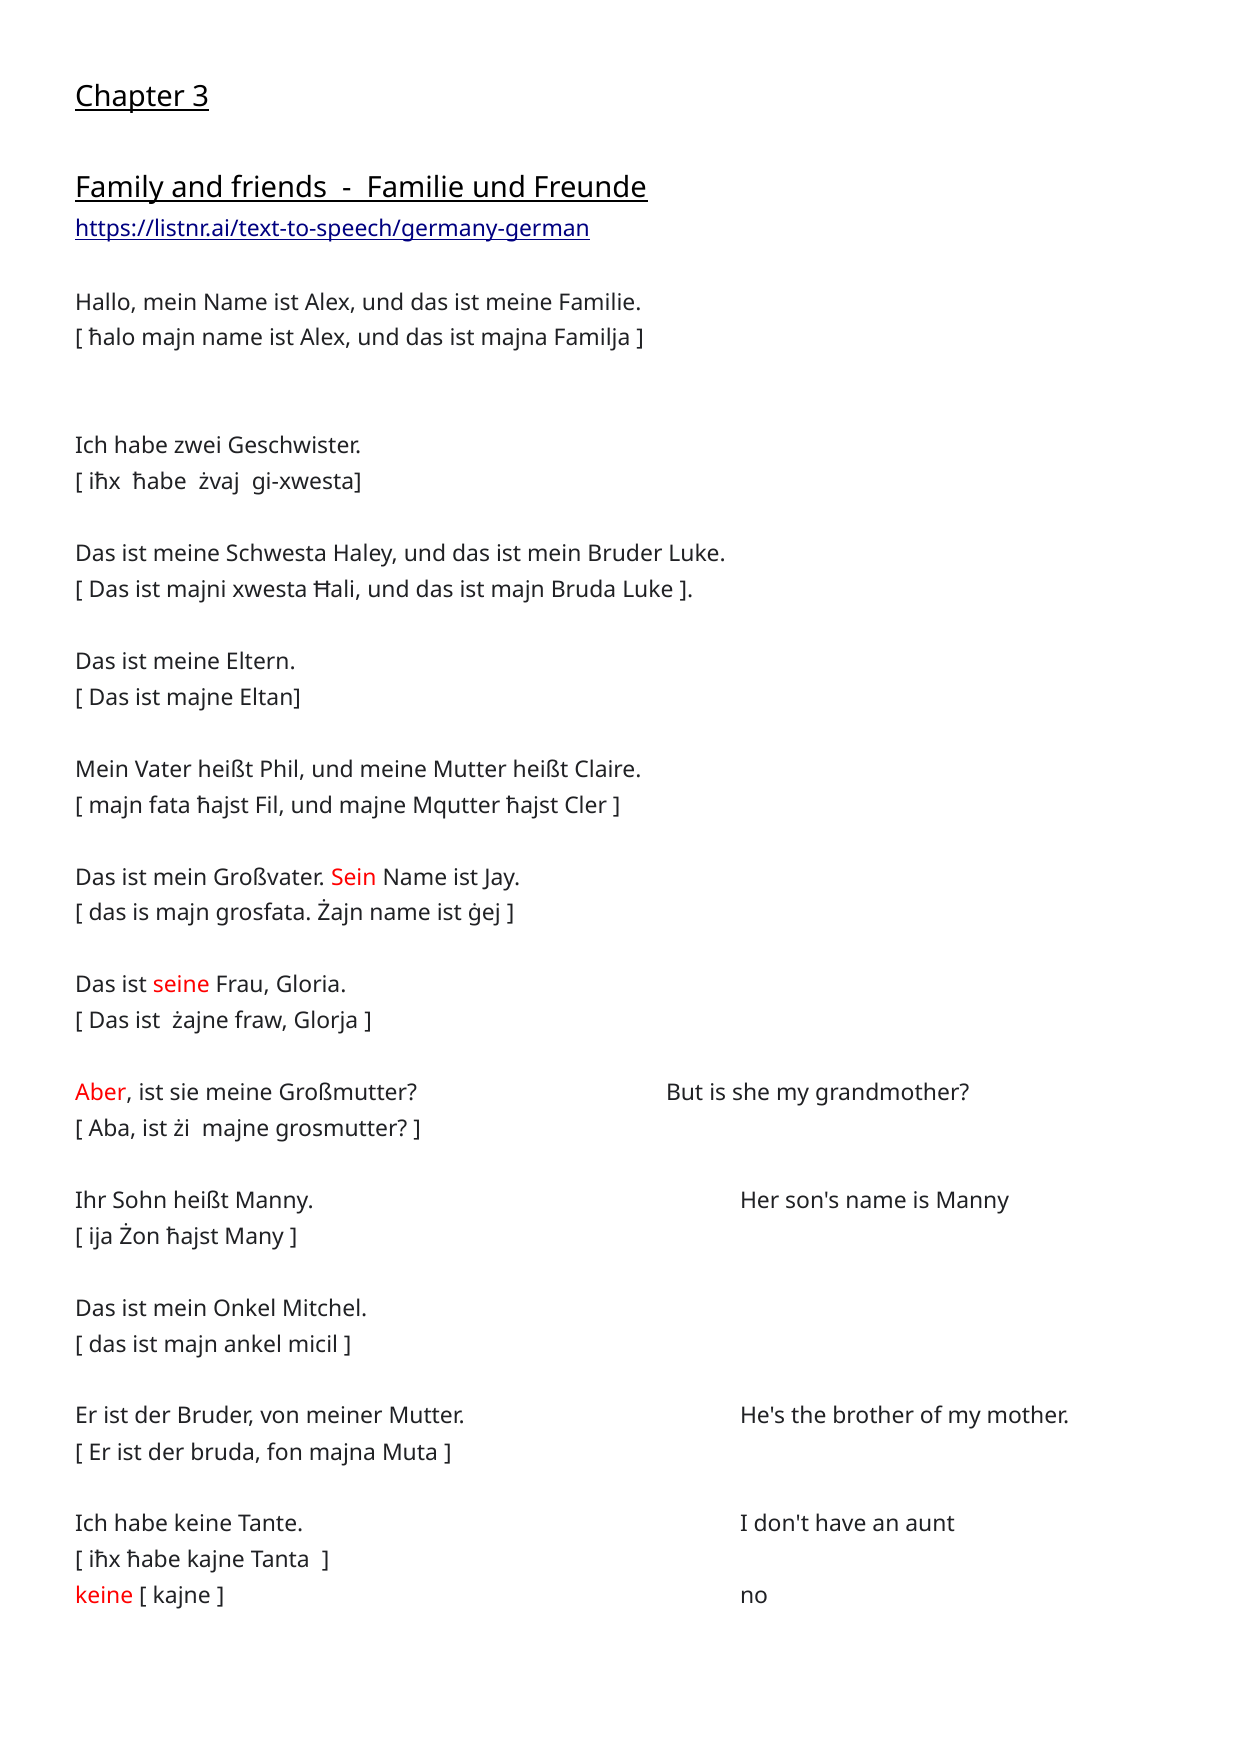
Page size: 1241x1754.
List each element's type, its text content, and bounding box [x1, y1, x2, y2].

text Aber, ist sie meine Großmutter? But is she my grandmother? [75, 1076, 1165, 1107]
text Das ist meine Eltern. [75, 645, 1165, 676]
text [ iħx ħabe kajne Tanta ] [75, 1543, 1165, 1574]
text Mein Vater heißt Phil, und meine Mutter heißt Claire. [75, 753, 1165, 784]
text Ich habe keine Tante. I don't have an aunt [75, 1507, 1165, 1538]
text Hallo, mein Name ist Alex, und das ist meine Familie. [75, 285, 1165, 317]
text [ Das ist majni xwesta Ħali, und das ist majn Bruda Luke ]. [75, 573, 1165, 604]
text [ Aba, ist żi majne grosmutter? ] [75, 1112, 1165, 1143]
text Das ist mein Großvater. Sein Name ist Jay. [75, 860, 1165, 892]
text [ ħalo majn name ist Alex, und das ist majna Familja ] [75, 321, 1165, 353]
text [ iħx ħabe żvaj gi-xwesta] [75, 465, 1165, 496]
text Er ist der Bruder, von meiner Mutter. He's the brother of my mother. [75, 1399, 1165, 1431]
text [ Das ist żajne fraw, Glorja ] [75, 1004, 1165, 1035]
text https://listnr.ai/text-to-speech/germany-german [75, 212, 1165, 243]
text [ Das ist majne Eltan] [75, 681, 1165, 712]
text [ ija Żon ħajst Many ] [75, 1220, 1165, 1251]
text Chapter 3 [75, 75, 1165, 115]
text Ihr Sohn heißt Manny. Her son's name is Manny [75, 1184, 1165, 1215]
text [ das ist majn ankel micil ] [75, 1328, 1165, 1359]
text Ich habe zwei Geschwister. [75, 429, 1165, 460]
text Das ist meine Schwesta Haley, und das ist mein Bruder Luke. [75, 537, 1165, 568]
text Das ist seine Frau, Gloria. [75, 968, 1165, 999]
text [ Er ist der bruda, fon majna Muta ] [75, 1435, 1165, 1467]
text Das ist mein Onkel Mitchel. [75, 1292, 1165, 1323]
text Family and friends - Familie und Freunde [75, 166, 1165, 206]
text [ majn fata ħajst Fil, und majne Mqutter ħajst Cler ] [75, 788, 1165, 820]
text keine [ kajne ] no [75, 1579, 1165, 1610]
text [ das is majn grosfata. Żajn name ist ġej ] [75, 896, 1165, 928]
